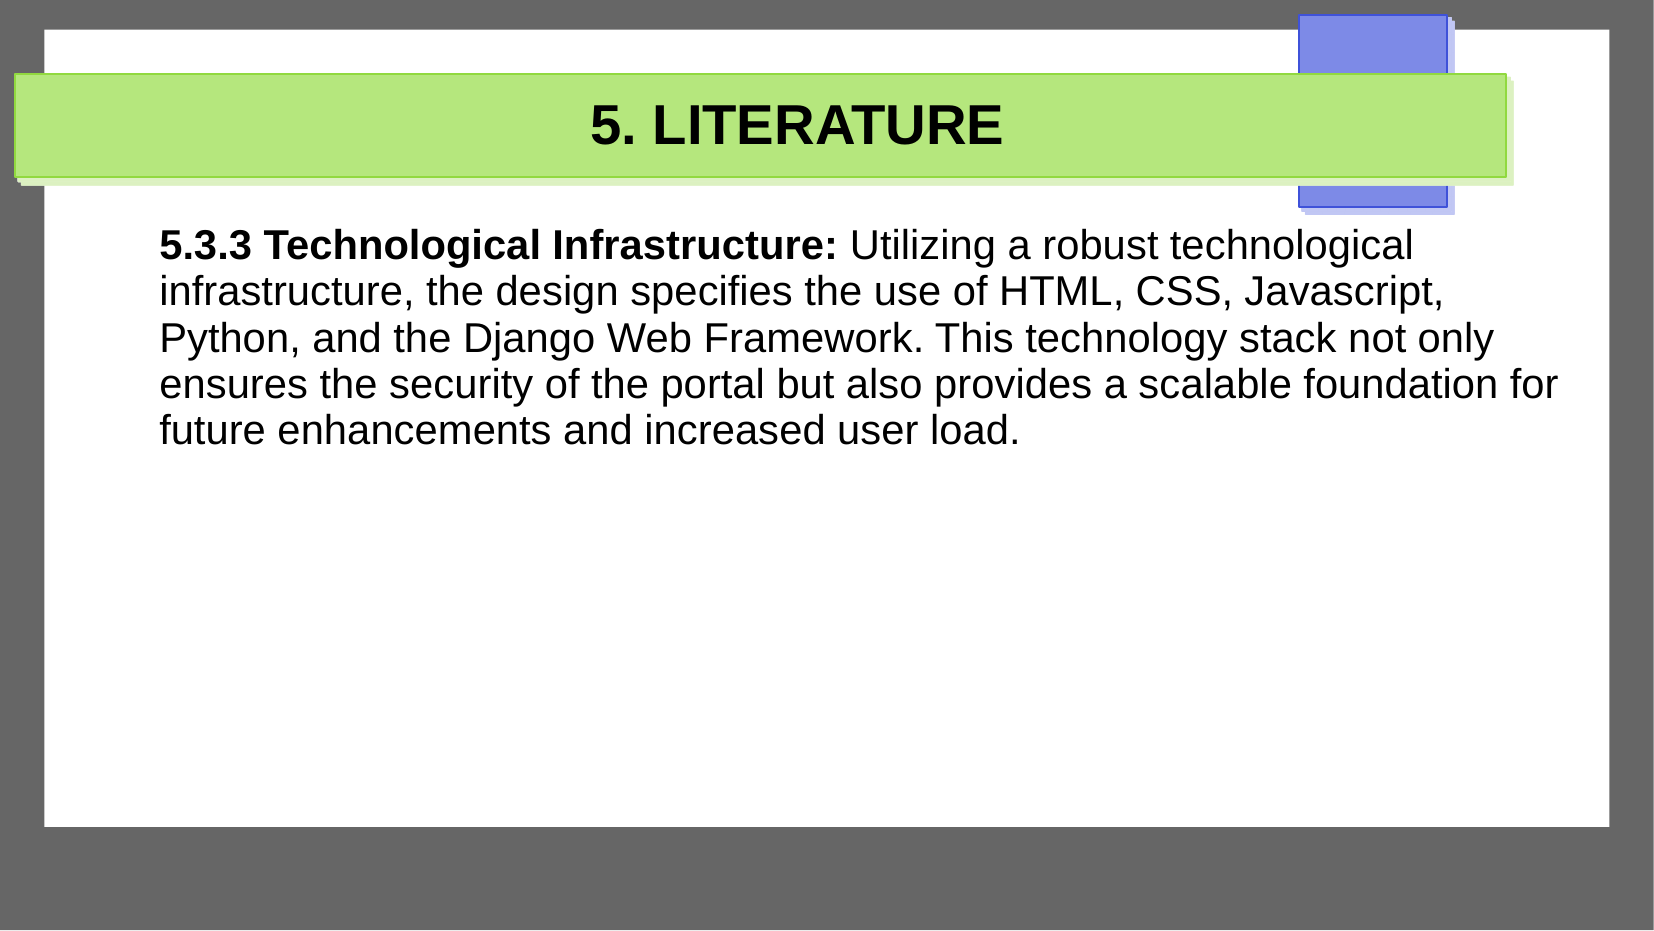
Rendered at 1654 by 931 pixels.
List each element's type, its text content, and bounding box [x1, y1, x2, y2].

title 5. LITERATURE [88, 73, 1506, 178]
list 5.3.3 Technological Infrastructure: Utilizing a robust technological infrastructure, the design specifies the use of HTML, CSS, Javascript, Python, and the Django Web Framework. This technology stack not only ensures the security of the portal but also provides a scalable foundation for future enhancements and increased user load. [88, 221, 1565, 813]
